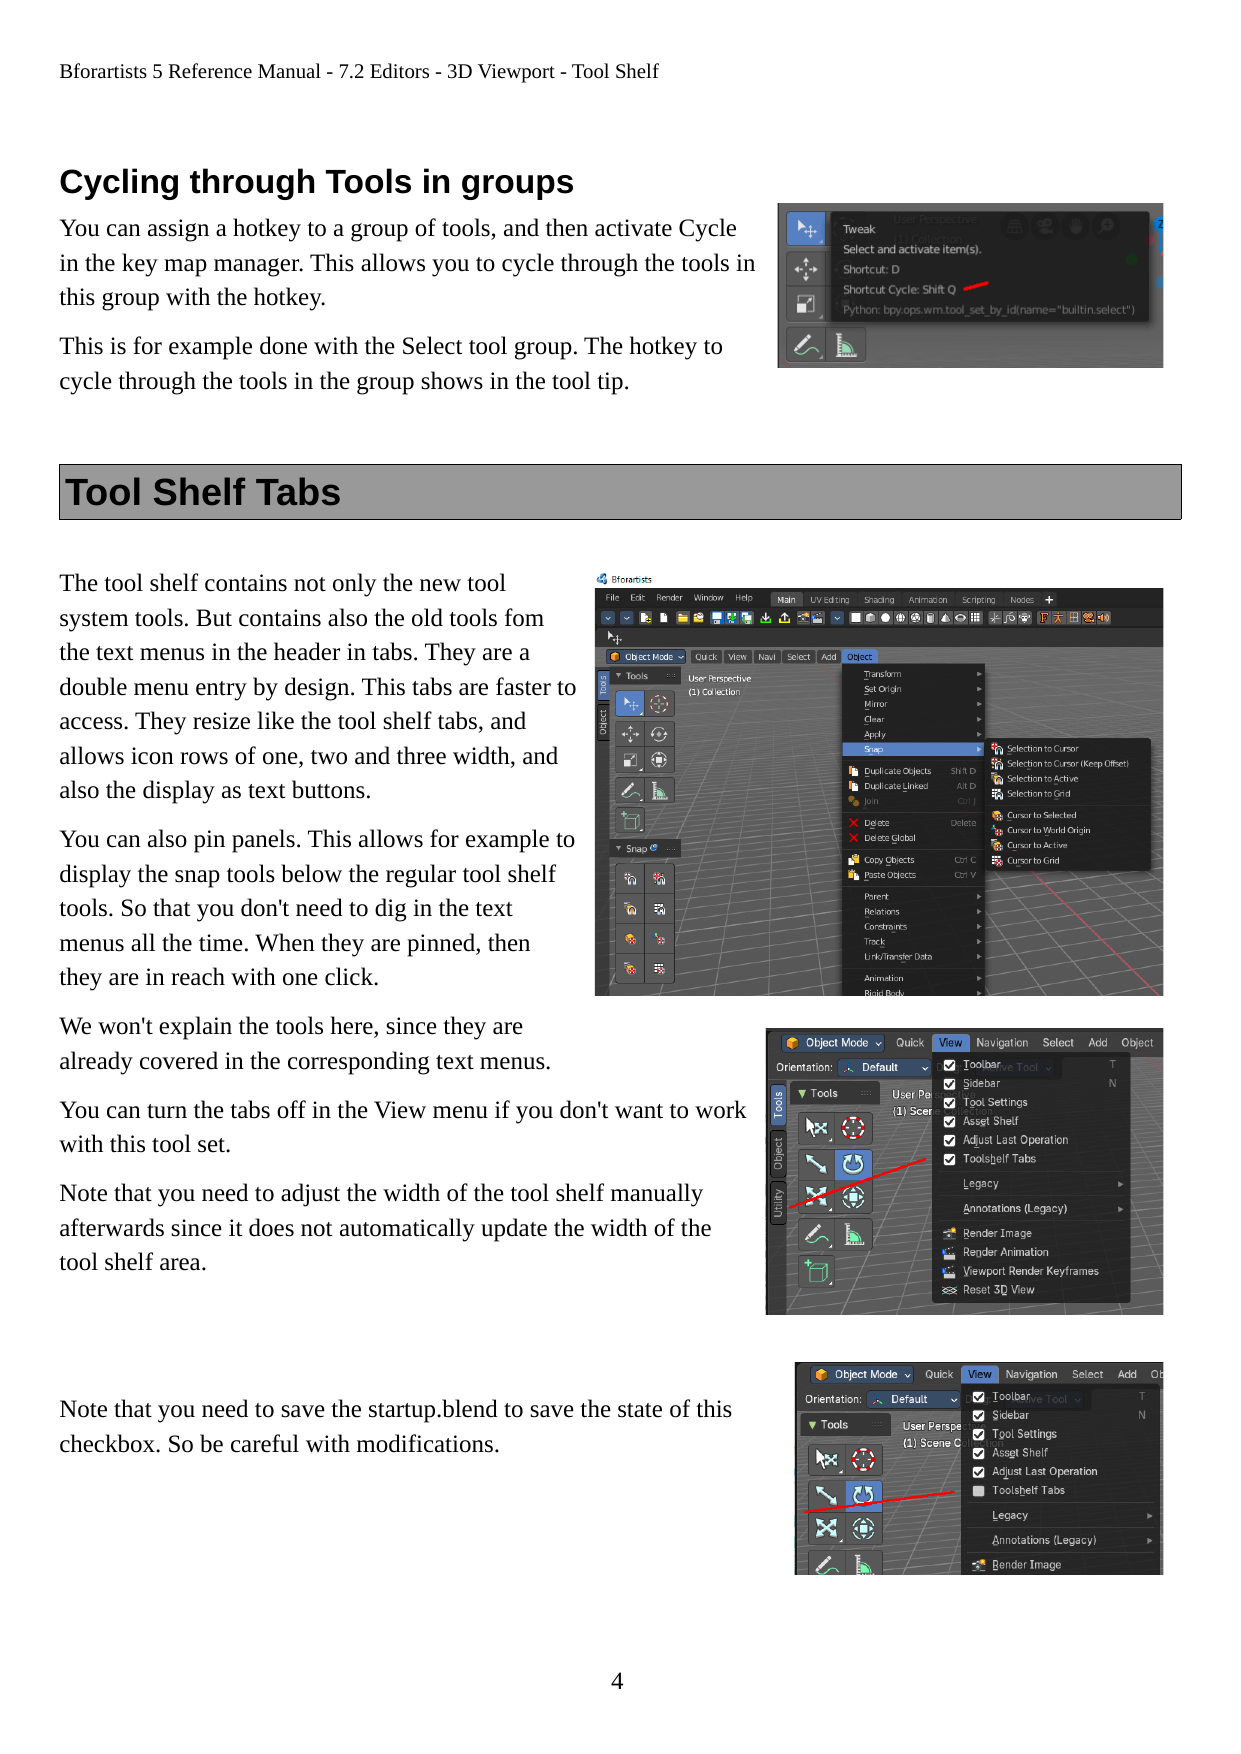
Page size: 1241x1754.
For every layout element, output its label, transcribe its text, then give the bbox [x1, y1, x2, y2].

picture [777, 203, 1164, 368]
text You can assign a hotkey to a group of tools, and then activate Cycle in the key map manager. This allows you to cycle through the tools in this group with the hotkey. [59, 213, 777, 311]
text You can also pin panels. This allows for example to display the snap tools below the regular tool shelf tools. So that you don't need to dig in the text menus all the time. When they are pinned, then they are in reach with one click. [59, 824, 594, 991]
picture [765, 1028, 1164, 1315]
table_header Tool Shelf Tabs [60, 465, 1181, 519]
picture [594, 570, 1164, 996]
text You can turn the tabs off in the View menu if you don't want to work with this tool set. [59, 1095, 765, 1158]
text Note that you need to adjust the width of the tool shelf manually afterwards since it does not automatically update the width of the tool shelf area. [59, 1178, 765, 1276]
subtitle Cycling through Tools in groups [59, 162, 1181, 201]
text Note that you need to save the startup.blend to save the state of this checkbox. So be careful with modifications. [59, 1394, 794, 1458]
text This is for example done with the Select tool group. The hotkey to cycle through the tools in the group shows in the tool tip. [59, 331, 1181, 394]
picture [794, 1362, 1164, 1575]
text The tool shelf contains not only the new tool system tools. But contains also the old tools fom the text menus in the header in tabs. They are a double menu entry by design. This tabs are faster to access. They resize like the tool shelf tabs, and allows icon rows of one, two and three width, and also the display as text buttons. [59, 568, 1181, 804]
text We won't explain the tools here, since they are already covered in the corresponding text menus. [59, 1011, 1181, 1074]
